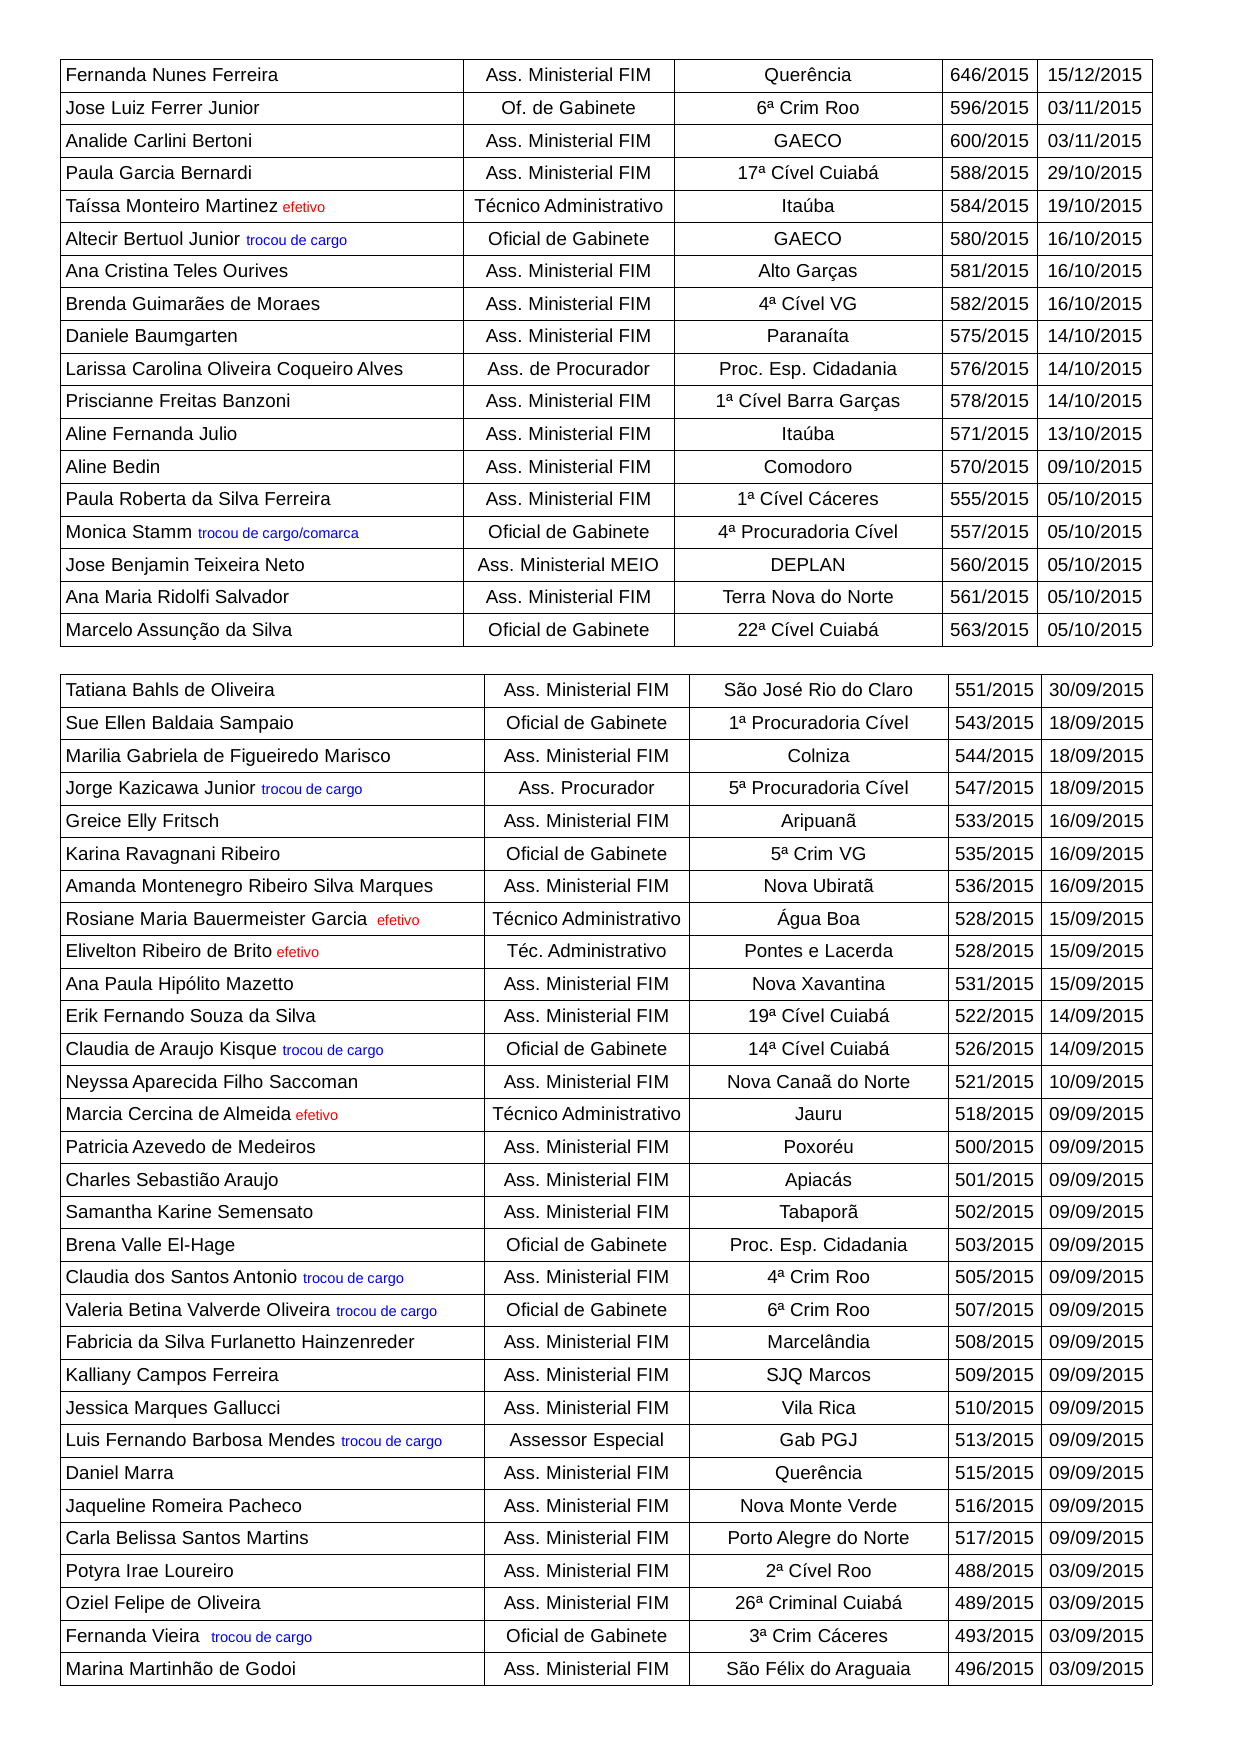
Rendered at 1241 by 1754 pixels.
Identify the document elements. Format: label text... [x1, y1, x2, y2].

table_cell 521/2015 [949, 1066, 1041, 1098]
table_cell Rosiane Maria Bauermeister Garcia efetivo [61, 903, 484, 935]
table_cell Ass. Ministerial FIM [485, 1132, 689, 1163]
table_cell 16/09/2015 [1042, 871, 1152, 902]
table_cell Samantha Karine Semensato [61, 1197, 484, 1228]
table_cell Valeria Betina Valverde Oliveira trocou de cargo [61, 1295, 484, 1326]
table_cell Ass. Ministerial MEIO [464, 549, 674, 581]
table_cell Ana Cristina Teles Ourives [61, 256, 463, 287]
table_cell 500/2015 [949, 1132, 1041, 1163]
table_cell 03/11/2015 [1038, 93, 1152, 124]
table_cell 510/2015 [949, 1392, 1041, 1424]
table_cell Ass. Ministerial FIM [485, 969, 689, 1000]
table_cell Jauru [690, 1099, 948, 1131]
table_header Tatiana Bahls de Oliveira [61, 675, 484, 707]
table_cell Altecir Bertuol Junior trocou de cargo [61, 223, 463, 255]
table_cell Ass. Ministerial FIM [485, 1197, 689, 1228]
table_cell Poxoréu [690, 1132, 948, 1163]
table_cell Porto Alegre do Norte [690, 1523, 948, 1554]
table_cell Oficial de Gabinete [485, 838, 689, 870]
table_cell 05/10/2015 [1038, 517, 1152, 548]
table_cell SJQ Marcos [690, 1360, 948, 1391]
table_cell Elivelton Ribeiro de Brito efetivo [61, 936, 484, 967]
table_cell Greice Elly Fritsch [61, 806, 484, 837]
table_cell Nova Xavantina [690, 969, 948, 1000]
table_cell Taíssa Monteiro Martinez efetivo [61, 191, 463, 222]
table_cell Ass. Ministerial FIM [464, 582, 674, 613]
table_cell 18/09/2015 [1042, 740, 1152, 772]
table_header 30/09/2015 [1042, 675, 1152, 707]
table_cell 14/09/2015 [1042, 1034, 1152, 1065]
table_cell 05/10/2015 [1038, 614, 1152, 646]
table_cell 496/2015 [949, 1653, 1041, 1685]
table_cell 15/09/2015 [1042, 969, 1152, 1000]
table_cell Jose Luiz Ferrer Junior [61, 93, 463, 124]
table_cell 1ª Cível Barra Garças [675, 386, 942, 418]
table_cell 14/10/2015 [1038, 354, 1152, 385]
table_cell 544/2015 [949, 740, 1041, 772]
table_cell Claudia de Araujo Kisque trocou de cargo [61, 1034, 484, 1065]
table_header 646/2015 [943, 60, 1037, 92]
table_cell GAECO [675, 125, 942, 157]
table_cell Ass. Ministerial FIM [485, 1360, 689, 1391]
table_cell Oficial de Gabinete [485, 1621, 689, 1652]
table_cell Téc. Administrativo [485, 936, 689, 967]
table_cell Ass. Procurador [485, 773, 689, 804]
table_cell Assessor Especial [485, 1425, 689, 1457]
table_cell 531/2015 [949, 969, 1041, 1000]
table_header Fernanda Nunes Ferreira [61, 60, 463, 92]
table_cell Ass. Ministerial FIM [464, 419, 674, 450]
table_cell 571/2015 [943, 419, 1037, 450]
table_cell 582/2015 [943, 288, 1037, 320]
table_cell 4ª Cível VG [675, 288, 942, 320]
table_cell Aripuanã [690, 806, 948, 837]
table_cell Aline Fernanda Julio [61, 419, 463, 450]
table_cell Amanda Montenegro Ribeiro Silva Marques [61, 871, 484, 902]
table_cell Marcia Cercina de Almeida efetivo [61, 1099, 484, 1131]
table_cell Daniel Marra [61, 1458, 484, 1489]
table_cell Oficial de Gabinete [485, 1295, 689, 1326]
table_cell Nova Ubiratã [690, 871, 948, 902]
table_cell Claudia dos Santos Antonio trocou de cargo [61, 1262, 484, 1293]
table_cell 18/09/2015 [1042, 773, 1152, 804]
table_cell 503/2015 [949, 1229, 1041, 1261]
table_cell Colniza [690, 740, 948, 772]
table_cell Terra Nova do Norte [675, 582, 942, 613]
table_cell Nova Canaã do Norte [690, 1066, 948, 1098]
table_cell Larissa Carolina Oliveira Coqueiro Alves [61, 354, 463, 385]
table_cell 555/2015 [943, 484, 1037, 516]
table_cell Ass. Ministerial FIM [464, 321, 674, 352]
table_cell Marcelândia [690, 1327, 948, 1359]
table_cell 505/2015 [949, 1262, 1041, 1293]
table_cell Jessica Marques Gallucci [61, 1392, 484, 1424]
table_cell Daniele Baumgarten [61, 321, 463, 352]
table_cell 489/2015 [949, 1588, 1041, 1619]
table_cell 515/2015 [949, 1458, 1041, 1489]
table_cell Oficial de Gabinete [485, 708, 689, 739]
table_cell 09/09/2015 [1042, 1262, 1152, 1293]
table_cell São Félix do Araguaia [690, 1653, 948, 1685]
table_cell 488/2015 [949, 1555, 1041, 1587]
table_cell 09/09/2015 [1042, 1490, 1152, 1522]
table_cell Nova Monte Verde [690, 1490, 948, 1522]
table_cell Neyssa Aparecida Filho Saccoman [61, 1066, 484, 1098]
table_cell 09/09/2015 [1042, 1229, 1152, 1261]
table_cell Técnico Administrativo [464, 191, 674, 222]
table_cell 528/2015 [949, 936, 1041, 967]
table_cell 596/2015 [943, 93, 1037, 124]
table_cell 09/09/2015 [1042, 1197, 1152, 1228]
table_cell Proc. Esp. Cidadania [690, 1229, 948, 1261]
table_cell 557/2015 [943, 517, 1037, 548]
table_cell 575/2015 [943, 321, 1037, 352]
table_cell Ass. Ministerial FIM [485, 1490, 689, 1522]
table_cell Itaúba [675, 191, 942, 222]
table_cell Paranaíta [675, 321, 942, 352]
table_cell Kalliany Campos Ferreira [61, 1360, 484, 1391]
table_cell 15/09/2015 [1042, 903, 1152, 935]
table_cell 09/09/2015 [1042, 1360, 1152, 1391]
table_cell 535/2015 [949, 838, 1041, 870]
table_cell Oziel Felipe de Oliveira [61, 1588, 484, 1619]
table_cell 533/2015 [949, 806, 1041, 837]
table_header 551/2015 [949, 675, 1041, 707]
table_cell Ass. Ministerial FIM [485, 1001, 689, 1033]
table_cell 14ª Cível Cuiabá [690, 1034, 948, 1065]
table_cell Ass. Ministerial FIM [464, 288, 674, 320]
table_cell Ass. Ministerial FIM [485, 1653, 689, 1685]
table_cell Ass. Ministerial FIM [485, 806, 689, 837]
table_cell Ass. Ministerial FIM [485, 1262, 689, 1293]
table_cell 05/10/2015 [1038, 582, 1152, 613]
table_cell 16/09/2015 [1042, 838, 1152, 870]
table_cell 4ª Crim Roo [690, 1262, 948, 1293]
table_cell 29/10/2015 [1038, 158, 1152, 189]
table_cell 18/09/2015 [1042, 708, 1152, 739]
table_cell 09/10/2015 [1038, 451, 1152, 483]
table_cell 1ª Cível Cáceres [675, 484, 942, 516]
table_cell Técnico Administrativo [485, 1099, 689, 1131]
table_cell 17ª Cível Cuiabá [675, 158, 942, 189]
table_cell Ass. Ministerial FIM [464, 125, 674, 157]
table_cell 09/09/2015 [1042, 1523, 1152, 1554]
table_cell 03/09/2015 [1042, 1588, 1152, 1619]
table_cell 6ª Crim Roo [690, 1295, 948, 1326]
table_cell 09/09/2015 [1042, 1458, 1152, 1489]
table_cell Fabricia da Silva Furlanetto Hainzenreder [61, 1327, 484, 1359]
table_cell DEPLAN [675, 549, 942, 581]
table_cell 507/2015 [949, 1295, 1041, 1326]
table_cell 4ª Procuradoria Cível [675, 517, 942, 548]
table_cell 1ª Procuradoria Cível [690, 708, 948, 739]
table_cell 09/09/2015 [1042, 1392, 1152, 1424]
table_cell 509/2015 [949, 1360, 1041, 1391]
table_cell 526/2015 [949, 1034, 1041, 1065]
table_cell Ass. Ministerial FIM [464, 386, 674, 418]
table_cell Ass. Ministerial FIM [485, 1523, 689, 1554]
table_cell 522/2015 [949, 1001, 1041, 1033]
table_cell 09/09/2015 [1042, 1295, 1152, 1326]
table_cell Oficial de Gabinete [464, 614, 674, 646]
table_cell Ass. Ministerial FIM [485, 1555, 689, 1587]
table_cell Brena Valle El-Hage [61, 1229, 484, 1261]
table_cell Apiacás [690, 1164, 948, 1196]
table_cell 19/10/2015 [1038, 191, 1152, 222]
table_cell 05/10/2015 [1038, 484, 1152, 516]
table_cell 560/2015 [943, 549, 1037, 581]
table_cell 563/2015 [943, 614, 1037, 646]
table_cell 16/10/2015 [1038, 223, 1152, 255]
table_cell 19ª Cível Cuiabá [690, 1001, 948, 1033]
table_cell Oficial de Gabinete [485, 1229, 689, 1261]
table_cell 3ª Crim Cáceres [690, 1621, 948, 1652]
table_cell Luis Fernando Barbosa Mendes trocou de cargo [61, 1425, 484, 1457]
table_cell 15/09/2015 [1042, 936, 1152, 967]
table_cell Aline Bedin [61, 451, 463, 483]
table_cell 543/2015 [949, 708, 1041, 739]
table_cell 580/2015 [943, 223, 1037, 255]
table_cell 16/10/2015 [1038, 288, 1152, 320]
table_cell Marcelo Assunção da Silva [61, 614, 463, 646]
table_cell Água Boa [690, 903, 948, 935]
table_cell 22ª Cível Cuiabá [675, 614, 942, 646]
table_cell 26ª Criminal Cuiabá [690, 1588, 948, 1619]
table_cell Brenda Guimarães de Moraes [61, 288, 463, 320]
table_cell Priscianne Freitas Banzoni [61, 386, 463, 418]
table_cell Ass. Ministerial FIM [464, 256, 674, 287]
table_header Ass. Ministerial FIM [485, 675, 689, 707]
table_cell Vila Rica [690, 1392, 948, 1424]
table_cell 2ª Cível Roo [690, 1555, 948, 1587]
table_cell Erik Fernando Souza da Silva [61, 1001, 484, 1033]
table_cell Ass. Ministerial FIM [464, 451, 674, 483]
table_cell 502/2015 [949, 1197, 1041, 1228]
table_cell 03/09/2015 [1042, 1621, 1152, 1652]
table_cell Monica Stamm trocou de cargo/comarca [61, 517, 463, 548]
table_cell Ass. Ministerial FIM [485, 740, 689, 772]
table_cell 16/09/2015 [1042, 806, 1152, 837]
table_cell 570/2015 [943, 451, 1037, 483]
table_cell Marina Martinhão de Godoi [61, 1653, 484, 1685]
table_cell 536/2015 [949, 871, 1041, 902]
table_cell 600/2015 [943, 125, 1037, 157]
table_cell 03/11/2015 [1038, 125, 1152, 157]
table_cell Alto Garças [675, 256, 942, 287]
table_cell Ass. Ministerial FIM [485, 1066, 689, 1098]
table_cell 493/2015 [949, 1621, 1041, 1652]
table_cell 561/2015 [943, 582, 1037, 613]
table_cell 517/2015 [949, 1523, 1041, 1554]
table_cell 584/2015 [943, 191, 1037, 222]
table_cell Ass. Ministerial FIM [485, 871, 689, 902]
table_cell 513/2015 [949, 1425, 1041, 1457]
table_cell Patricia Azevedo de Medeiros [61, 1132, 484, 1163]
table_cell Jose Benjamin Teixeira Neto [61, 549, 463, 581]
table_cell 576/2015 [943, 354, 1037, 385]
table_cell Ass. Ministerial FIM [485, 1458, 689, 1489]
table_cell 03/09/2015 [1042, 1555, 1152, 1587]
table_cell 5ª Procuradoria Cível [690, 773, 948, 804]
table_cell 09/09/2015 [1042, 1099, 1152, 1131]
table_cell Querência [690, 1458, 948, 1489]
table_cell Fernanda Vieira trocou de cargo [61, 1621, 484, 1652]
table_cell 6ª Crim Roo [675, 93, 942, 124]
table_cell Carla Belissa Santos Martins [61, 1523, 484, 1554]
table_cell Karina Ravagnani Ribeiro [61, 838, 484, 870]
table_cell Gab PGJ [690, 1425, 948, 1457]
table_cell 14/10/2015 [1038, 386, 1152, 418]
table_header Ass. Ministerial FIM [464, 60, 674, 92]
table_cell Comodoro [675, 451, 942, 483]
table_cell 516/2015 [949, 1490, 1041, 1522]
table_cell 16/10/2015 [1038, 256, 1152, 287]
table_cell 09/09/2015 [1042, 1164, 1152, 1196]
table_cell Tabaporã [690, 1197, 948, 1228]
table_cell Potyra Irae Loureiro [61, 1555, 484, 1587]
table_cell Oficial de Gabinete [485, 1034, 689, 1065]
table_cell Ass. de Procurador [464, 354, 674, 385]
table_cell Sue Ellen Baldaia Sampaio [61, 708, 484, 739]
table_cell 547/2015 [949, 773, 1041, 804]
table_cell Ana Maria Ridolfi Salvador [61, 582, 463, 613]
table_cell 14/09/2015 [1042, 1001, 1152, 1033]
table_cell Ass. Ministerial FIM [464, 484, 674, 516]
table_cell Paula Roberta da Silva Ferreira [61, 484, 463, 516]
table_cell Analide Carlini Bertoni [61, 125, 463, 157]
table_cell 09/09/2015 [1042, 1132, 1152, 1163]
table_cell 578/2015 [943, 386, 1037, 418]
table_cell 588/2015 [943, 158, 1037, 189]
table_cell 10/09/2015 [1042, 1066, 1152, 1098]
table_cell 14/10/2015 [1038, 321, 1152, 352]
table_cell 03/09/2015 [1042, 1653, 1152, 1685]
table_cell Of. de Gabinete [464, 93, 674, 124]
table_cell 13/10/2015 [1038, 419, 1152, 450]
table_cell 5ª Crim VG [690, 838, 948, 870]
table_cell 501/2015 [949, 1164, 1041, 1196]
table_cell Ass. Ministerial FIM [485, 1164, 689, 1196]
table_cell 508/2015 [949, 1327, 1041, 1359]
table_cell Ana Paula Hipólito Mazetto [61, 969, 484, 1000]
table_header São José Rio do Claro [690, 675, 948, 707]
table_cell Técnico Administrativo [485, 903, 689, 935]
table_cell Ass. Ministerial FIM [464, 158, 674, 189]
table_cell 09/09/2015 [1042, 1425, 1152, 1457]
table_cell Ass. Ministerial FIM [485, 1588, 689, 1619]
table_cell Jaqueline Romeira Pacheco [61, 1490, 484, 1522]
table_cell GAECO [675, 223, 942, 255]
table_cell Pontes e Lacerda [690, 936, 948, 967]
table_cell 518/2015 [949, 1099, 1041, 1131]
table_cell 581/2015 [943, 256, 1037, 287]
table_cell Ass. Ministerial FIM [485, 1392, 689, 1424]
table_cell Oficial de Gabinete [464, 517, 674, 548]
table_cell Marilia Gabriela de Figueiredo Marisco [61, 740, 484, 772]
table_header 15/12/2015 [1038, 60, 1152, 92]
table_cell 09/09/2015 [1042, 1327, 1152, 1359]
table_cell Jorge Kazicawa Junior trocou de cargo [61, 773, 484, 804]
table_cell Paula Garcia Bernardi [61, 158, 463, 189]
table_cell Itaúba [675, 419, 942, 450]
table_cell 528/2015 [949, 903, 1041, 935]
table_cell Charles Sebastião Araujo [61, 1164, 484, 1196]
table_cell 05/10/2015 [1038, 549, 1152, 581]
table_cell Proc. Esp. Cidadania [675, 354, 942, 385]
table_header Querência [675, 60, 942, 92]
table_cell Ass. Ministerial FIM [485, 1327, 689, 1359]
table_cell Oficial de Gabinete [464, 223, 674, 255]
